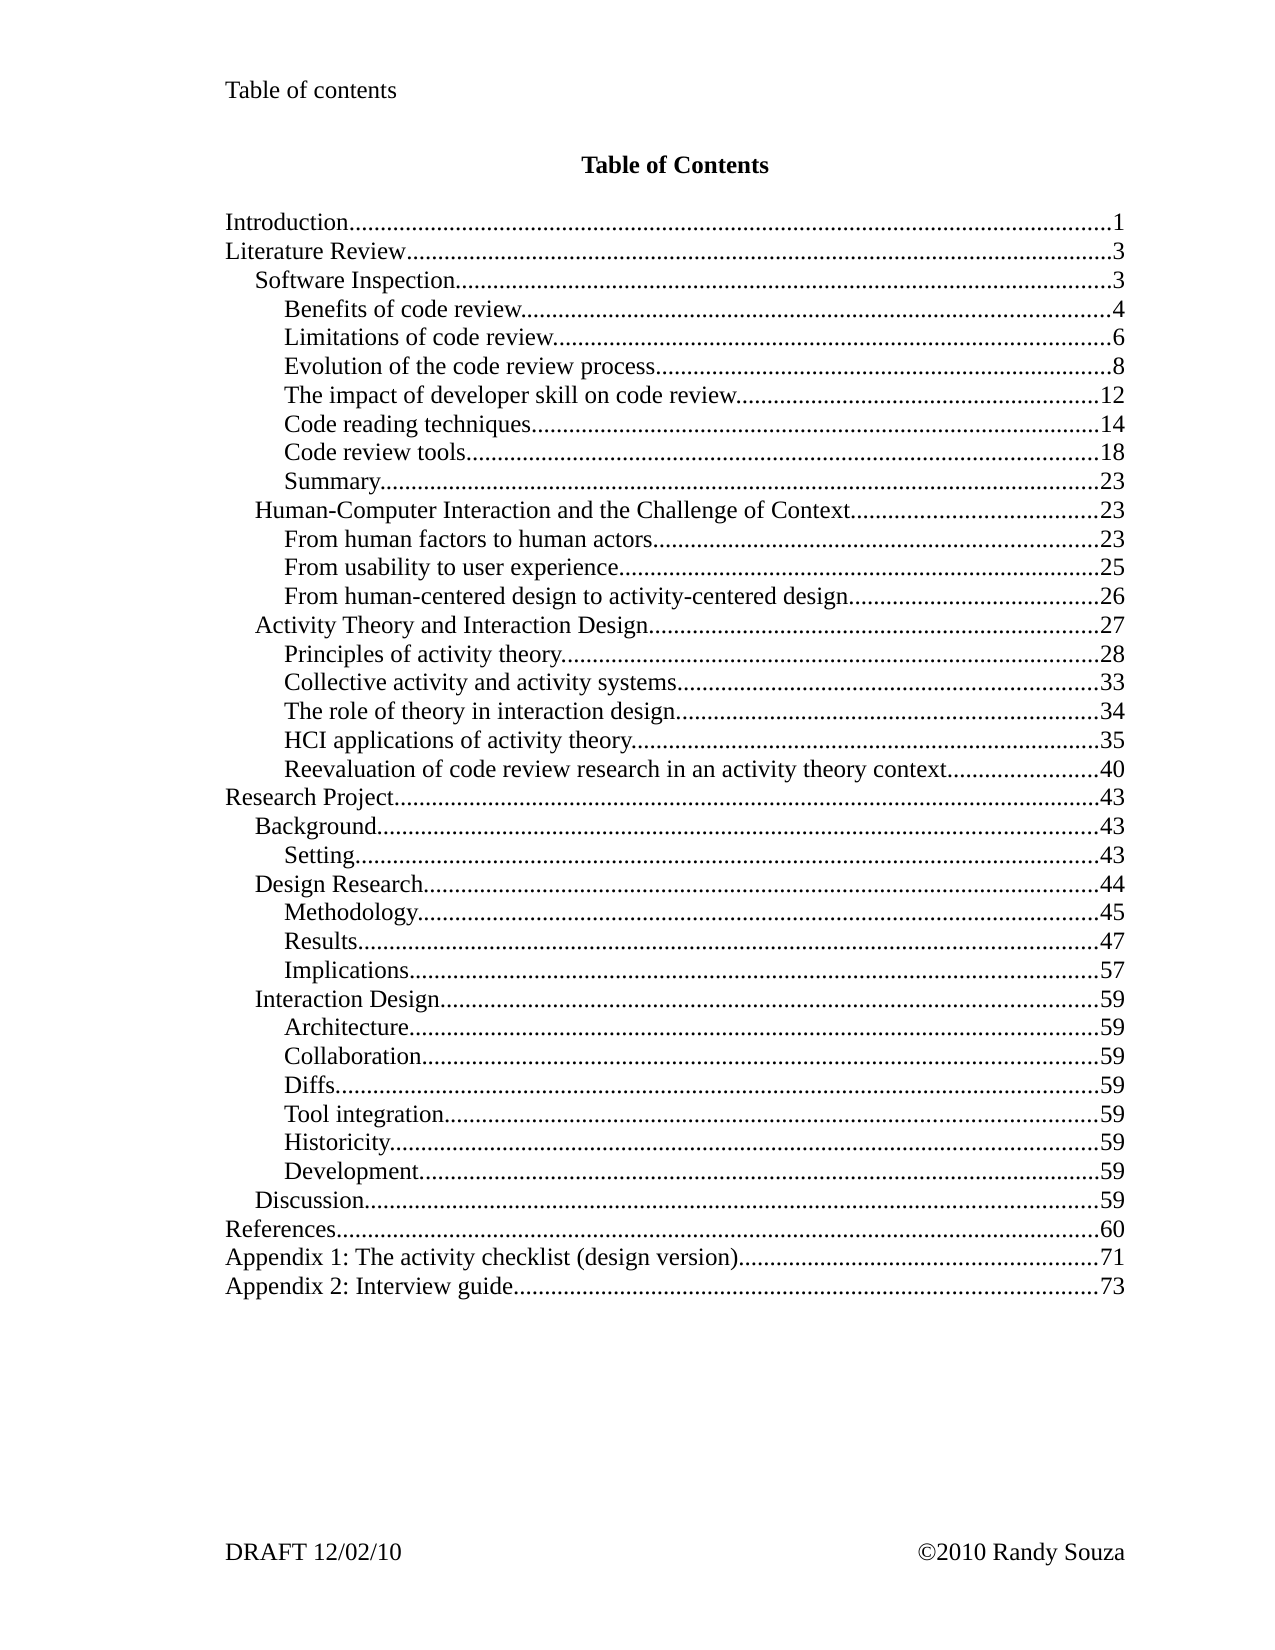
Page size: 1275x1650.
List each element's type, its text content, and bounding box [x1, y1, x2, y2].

text Research Project 43 [225, 782, 1125, 811]
text Architecture. 59 [284, 1012, 1125, 1041]
text Code review tools. 18 [284, 437, 1125, 466]
text Reevaluation of code review research in an activity theory context. 40 [284, 754, 1125, 782]
text Human-Computer Interaction and the Challenge of Context 23 [254, 495, 1125, 524]
text From usability to user experience. 25 [284, 552, 1125, 581]
text Principles of activity theory. 28 [284, 639, 1125, 667]
subtitle Table of Contents [225, 150, 1125, 179]
text Results. 47 [284, 926, 1125, 955]
text Development. 59 [284, 1156, 1125, 1185]
text Design Research 44 [254, 869, 1125, 897]
text Historicity. 59 [284, 1127, 1125, 1156]
text From human-centered design to activity-centered design. 26 [284, 581, 1125, 610]
text Limitations of code review. 6 [284, 322, 1125, 351]
text Collective activity and activity systems. 33 [284, 667, 1125, 696]
text Activity Theory and Interaction Design 27 [254, 610, 1125, 639]
text Discussion 59 [254, 1185, 1125, 1214]
text Interaction Design 59 [254, 984, 1125, 1012]
text Introduction 1 [225, 207, 1125, 236]
text Evolution of the code review process. 8 [284, 351, 1125, 380]
text Summary. 23 [284, 466, 1125, 495]
text Diffs. 59 [284, 1070, 1125, 1099]
text Implications. 57 [284, 955, 1125, 984]
text Collaboration. 59 [284, 1041, 1125, 1070]
text From human factors to human actors. 23 [284, 524, 1125, 552]
text Literature Review 3 [225, 236, 1125, 265]
text Benefits of code review. 4 [284, 294, 1125, 322]
text Appendix 1: The activity checklist (design version) 71 [225, 1242, 1125, 1271]
text HCI applications of activity theory. 35 [284, 725, 1125, 754]
text Code reading techniques. 14 [284, 409, 1125, 437]
text Tool integration. 59 [284, 1099, 1125, 1127]
text Methodology. 45 [284, 897, 1125, 926]
text Background 43 [254, 811, 1125, 840]
text Software Inspection 3 [254, 265, 1125, 294]
text The impact of developer skill on code review. 12 [284, 380, 1125, 409]
text Appendix 2: Interview guide 73 [225, 1271, 1125, 1300]
text Setting. 43 [284, 840, 1125, 869]
text References 60 [225, 1214, 1125, 1242]
text The role of theory in interaction design. 34 [284, 696, 1125, 725]
